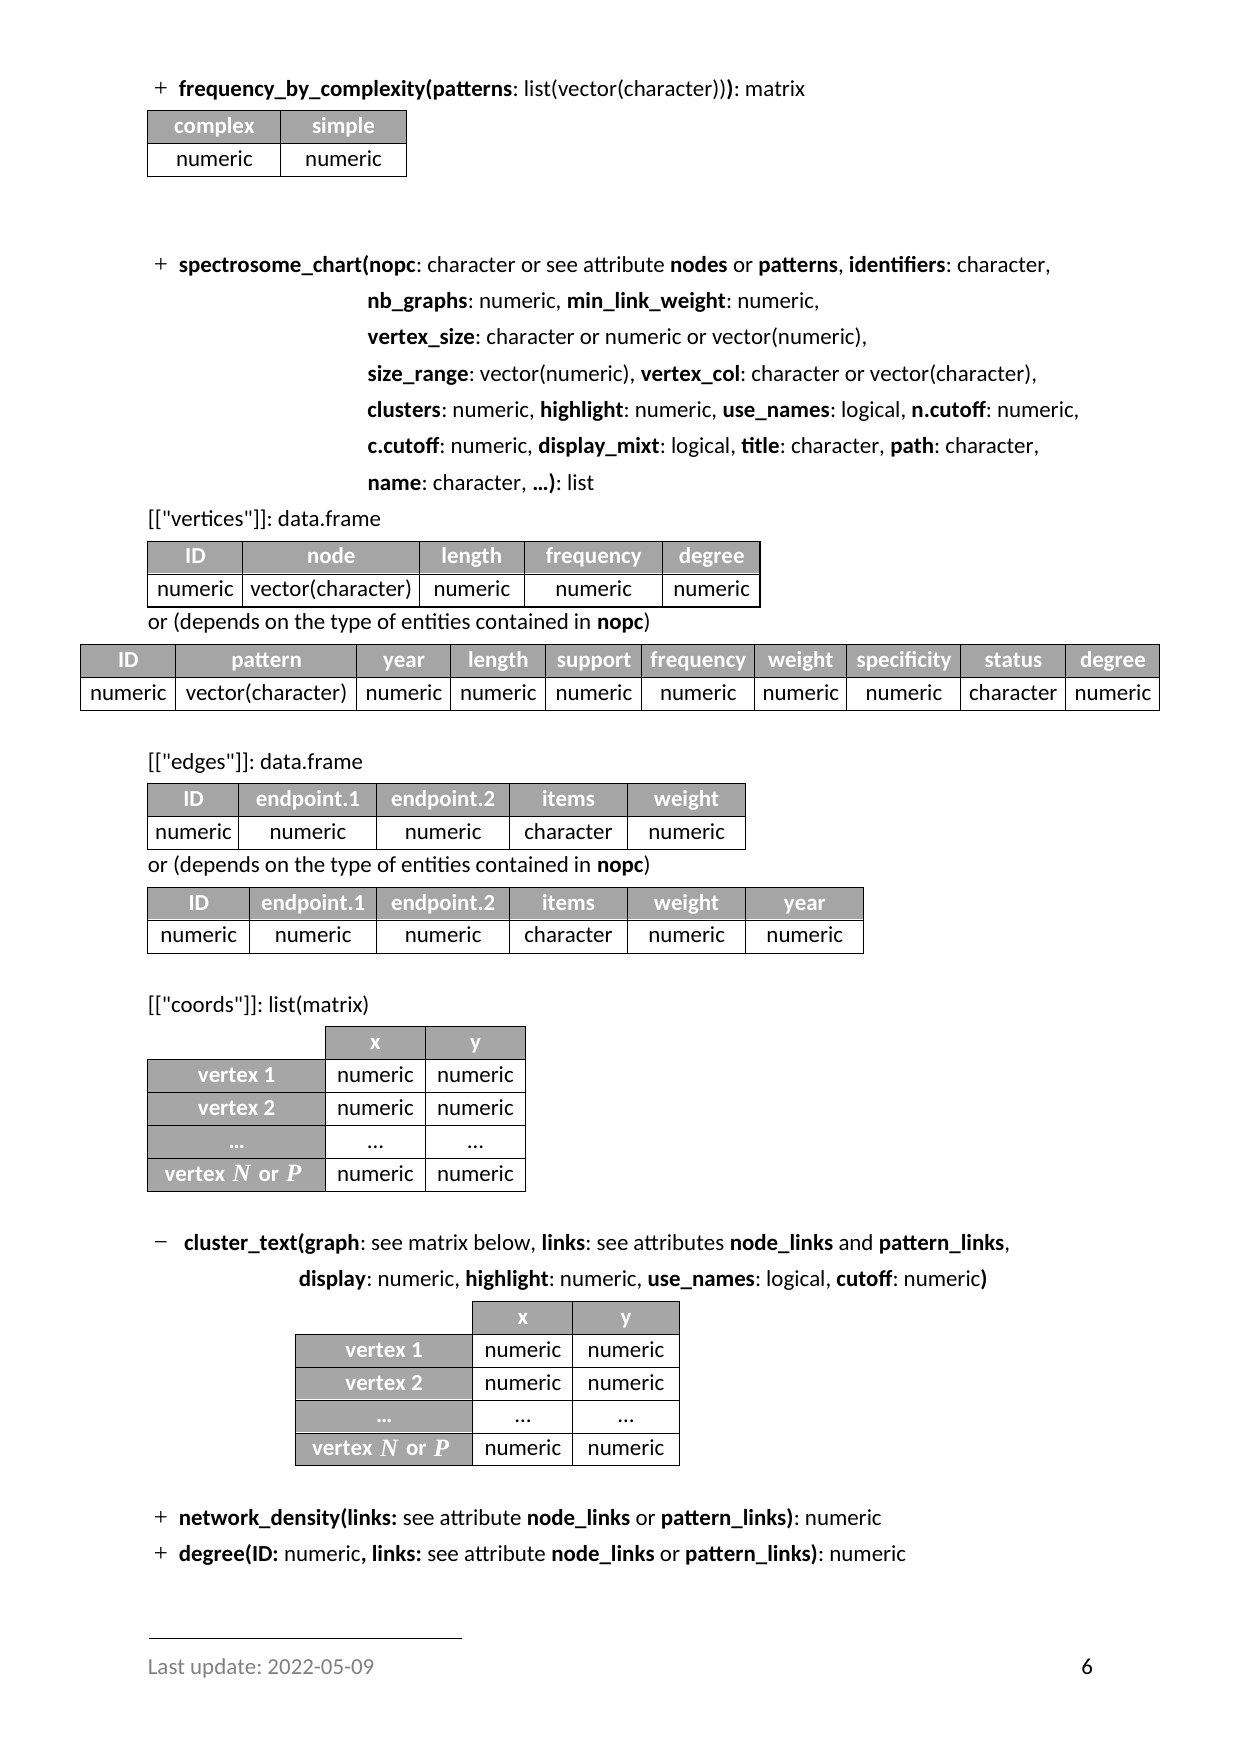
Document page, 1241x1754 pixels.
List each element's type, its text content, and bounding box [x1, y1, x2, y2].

table_header year [357, 645, 450, 677]
text nb_graphs: numeric, min_link_weight: numeric, [221, 286, 1093, 314]
table_cell … [573, 1401, 679, 1432]
table_header complex [148, 111, 280, 143]
table_header weight [628, 888, 745, 919]
table_header pattern [176, 645, 356, 677]
table_cell numeric [473, 1335, 572, 1367]
table_header degree [1066, 645, 1159, 677]
table_header ID [148, 888, 249, 919]
text display: numeric, highlight: numeric, use_names: logical, cutoff: numeric) [221, 1264, 1093, 1292]
table_cell numeric [847, 678, 960, 709]
text spectrosome_chart(nopc: character or see attribute nodes or patterns, identifiers: character, [148, 250, 1093, 278]
table_header length [451, 645, 545, 677]
text [["edges"]]: data.frame [148, 747, 1093, 775]
table_header degree [663, 542, 759, 573]
table_cell numeric [426, 1159, 525, 1191]
table_cell numeric [573, 1368, 679, 1399]
table_cell numeric [426, 1060, 525, 1092]
table_header node [243, 542, 419, 573]
table_cell numeric [148, 144, 280, 176]
table_cell numeric [426, 1093, 525, 1125]
table_cell numeric [148, 575, 242, 606]
table_cell numeric [746, 921, 863, 952]
table_cell numeric [546, 678, 641, 709]
table_cell numeric [148, 921, 249, 952]
table_header ID [148, 542, 242, 573]
table_cell vertexor [148, 1159, 325, 1191]
table_header frequency [525, 542, 662, 573]
table_cell numeric [81, 678, 175, 709]
table_cell numeric [326, 1093, 425, 1125]
table_cell vertexor [296, 1434, 472, 1465]
text network_density(links: see attribute node_links or pattern_links): numeric [148, 1503, 1093, 1531]
table_cell vertex 1 [148, 1060, 325, 1092]
table_cell numeric [642, 678, 754, 709]
table_header endpoint.2 [377, 784, 509, 816]
table_header support [546, 645, 641, 677]
table_cell numeric [573, 1335, 679, 1367]
table_cell numeric [357, 678, 450, 709]
table_cell numeric [1066, 678, 1159, 709]
table_header y [426, 1027, 525, 1059]
table_cell numeric [377, 817, 509, 849]
table_header [295, 1301, 472, 1334]
table_header items [510, 888, 627, 919]
text cluster_text(graph: see matrix below, links: see attributes node_links and pattern_links, [148, 1228, 1093, 1256]
table_cell numeric [281, 144, 406, 176]
table_header endpoint.1 [250, 888, 376, 919]
table_cell … [326, 1126, 425, 1158]
table_cell numeric [628, 921, 745, 952]
table_header x [473, 1302, 572, 1334]
table_header specificity [847, 645, 960, 677]
text size_range: vector(numeric), vertex_col: character or vector(character), [221, 359, 1093, 387]
text clusters: numeric, highlight: numeric, use_names: logical, n.cutoff: numeric, [295, 395, 1093, 423]
table_header weight [755, 645, 846, 677]
table_cell character [510, 817, 627, 849]
text or (depends on the type of entities contained in nopc) [148, 607, 1093, 635]
table_cell character [961, 678, 1065, 709]
table_cell numeric [755, 678, 846, 709]
text [["vertices"]]: data.frame [148, 504, 1093, 532]
table_cell numeric [473, 1434, 572, 1465]
table_cell numeric [663, 575, 759, 606]
table_header items [510, 784, 627, 816]
table_cell numeric [473, 1368, 572, 1399]
table_header simple [281, 111, 406, 143]
table_cell numeric [148, 817, 238, 849]
table_cell vector(character) [243, 575, 419, 606]
table_header ID [81, 645, 175, 677]
text name: character, …): list [295, 468, 1093, 496]
table_header endpoint.1 [239, 784, 376, 816]
table_cell numeric [326, 1159, 425, 1191]
table_cell numeric [628, 817, 745, 849]
table_header [148, 1026, 325, 1059]
table_cell … [426, 1126, 525, 1158]
table_cell vertex 2 [148, 1093, 325, 1125]
table_cell numeric [451, 678, 545, 709]
table_cell numeric [326, 1060, 425, 1092]
table_header y [573, 1302, 679, 1334]
table_header ID [148, 784, 238, 816]
text frequency_by_complexity(patterns: list(vector(character))): matrix [148, 74, 1093, 102]
table_cell numeric [525, 575, 662, 606]
table_cell numeric [250, 921, 376, 952]
table_cell numeric [420, 575, 524, 606]
table_cell vertex 1 [296, 1335, 472, 1367]
table_header endpoint.2 [377, 888, 509, 919]
table_header frequency [642, 645, 754, 677]
table_cell numeric [239, 817, 376, 849]
table_cell … [148, 1126, 325, 1158]
table_header weight [628, 784, 745, 816]
table_header year [746, 888, 863, 919]
text degree(ID: numeric, links: see attribute node_links or pattern_links): numeric [148, 1539, 1093, 1567]
table_cell vertex 2 [296, 1368, 472, 1399]
table_cell … [473, 1401, 572, 1432]
table_header length [420, 542, 524, 573]
table_cell numeric [573, 1434, 679, 1465]
table_cell character [510, 921, 627, 952]
text [["coords"]]: list(matrix) [148, 990, 1093, 1018]
table_cell vector(character) [176, 678, 356, 709]
table_cell numeric [377, 921, 509, 952]
table_cell … [296, 1401, 472, 1432]
table_header status [961, 645, 1065, 677]
text c.cutoff: numeric, display_mixt: logical, title: character, path: character, [295, 431, 1093, 459]
text or (depends on the type of entities contained in nopc) [148, 850, 1093, 878]
text vertex_size: character or numeric or vector(numeric), [221, 322, 1093, 350]
table_header x [326, 1027, 425, 1059]
